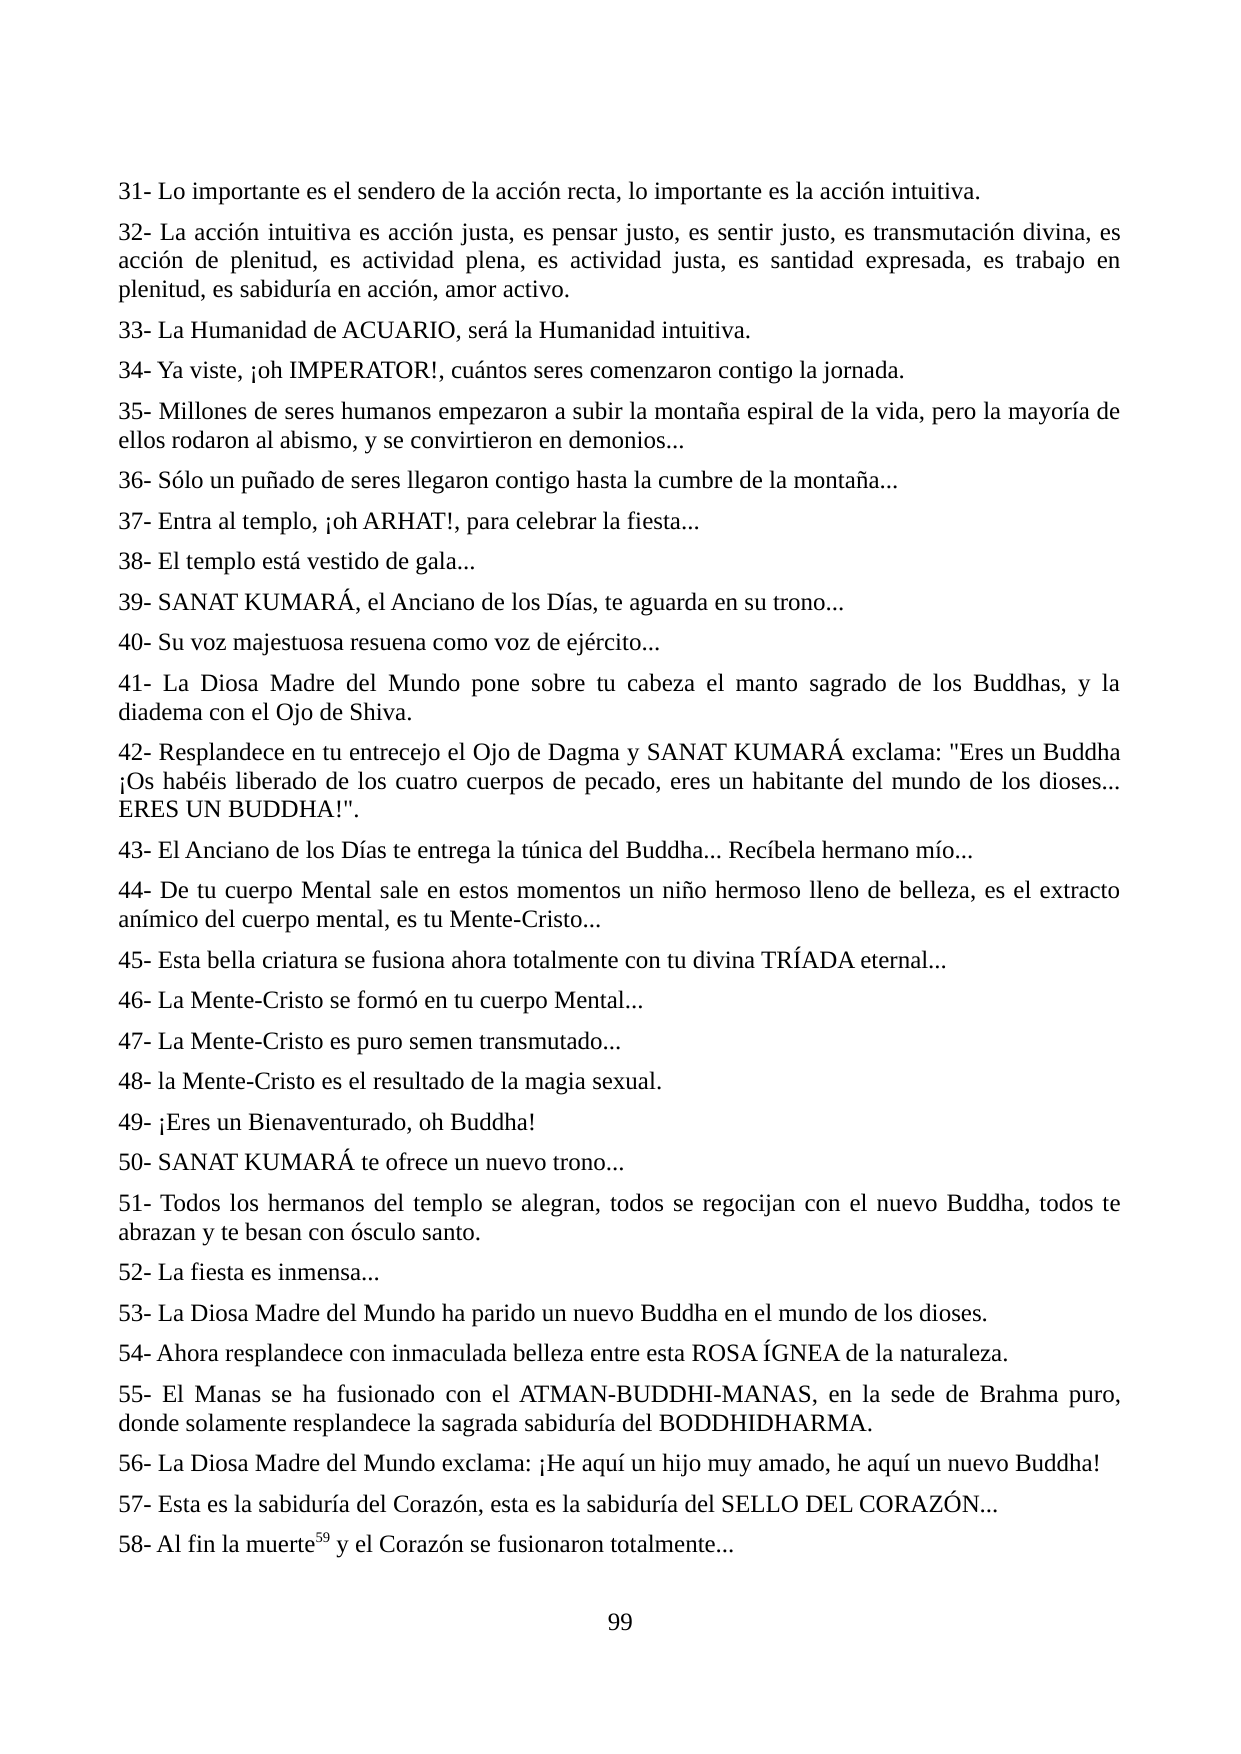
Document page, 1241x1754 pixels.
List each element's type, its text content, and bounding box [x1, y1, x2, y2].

text 45- Esta bella criatura se fusiona ahora totalmente con tu divina TRÍADA eternal... [118, 945, 1122, 974]
text 51- Todos los hermanos del templo se alegran, todos se regocijan con el nuevo Buddha, todos te abrazan y te besan con ósculo santo. [118, 1188, 1122, 1246]
text 41- La Diosa Madre del Mundo pone sobre tu cabeza el manto sagrado de los Buddhas, y la diadema con el Ojo de Shiva. [118, 668, 1122, 725]
text 36- Sólo un puñado de seres llegaron contigo hasta la cumbre de la montaña... [118, 465, 1122, 494]
text 46- La Mente-Cristo se formó en tu cuerpo Mental... [118, 985, 1122, 1014]
text 43- El Anciano de los Días te entrega la túnica del Buddha... Recíbela hermano mío... [118, 835, 1122, 864]
text 48- la Mente-Cristo es el resultado de la magia sexual. [118, 1066, 1122, 1095]
text 38- El templo está vestido de gala... [118, 546, 1122, 575]
text 47- La Mente-Cristo es puro semen transmutado... [118, 1026, 1122, 1055]
text 50- SANAT KUMARÁ te ofrece un nuevo trono... [118, 1147, 1122, 1176]
text 53- La Diosa Madre del Mundo ha parido un nuevo Buddha en el mundo de los dioses. [118, 1298, 1122, 1327]
text 34- Ya viste, ¡oh IMPERATOR!, cuántos seres comenzaron contigo la jornada. [118, 355, 1122, 384]
text 37- Entra al templo, ¡oh ARHAT!, para celebrar la fiesta... [118, 506, 1122, 534]
text 56- La Diosa Madre del Mundo exclama: ¡He aquí un hijo muy amado, he aquí un nuevo Buddha! [118, 1448, 1122, 1477]
text 55- El Manas se ha fusionado con el ATMAN-BUDDHI-MANAS, en la sede de Brahma puro, donde solamente resplandece la sagrada sabiduría del BODDHIDHARMA. [118, 1379, 1122, 1436]
text 42- Resplandece en tu entrecejo el Ojo de Dagma y SANAT KUMARÁ exclama: "Eres un Buddha ¡Os habéis liberado de los cuatro cuerpos de pecado, eres un habitante del mundo de los dioses... ERES UN BUDDHA!". [118, 737, 1122, 823]
text 57- Esta es la sabiduría del Corazón, esta es la sabiduría del SELLO DEL CORAZÓN... [118, 1489, 1122, 1517]
text 32- La acción intuitiva es acción justa, es pensar justo, es sentir justo, es transmutación divina, es acción de plenitud, es actividad plena, es actividad justa, es santidad expresada, es trabajo en plenitud, es sabiduría en acción, amor activo. [118, 217, 1122, 303]
text 49- ¡Eres un Bienaventurado, oh Buddha! [118, 1107, 1122, 1136]
text 44- De tu cuerpo Mental sale en estos momentos un niño hermoso lleno de belleza, es el extracto anímico del cuerpo mental, es tu Mente-Cristo... [118, 876, 1122, 933]
text 33- La Humanidad de ACUARIO, será la Humanidad intuitiva. [118, 315, 1122, 344]
text 39- SANAT KUMARÁ, el Anciano de los Días, te aguarda en su trono... [118, 587, 1122, 616]
text 52- La fiesta es inmensa... [118, 1257, 1122, 1286]
text 40- Su voz majestuosa resuena como voz de ejército... [118, 627, 1122, 656]
text 31- Lo importante es el sendero de la acción recta, lo importante es la acción intuitiva. [118, 176, 1122, 205]
text 54- Ahora resplandece con inmaculada belleza entre esta ROSA ÍGNEA de la naturaleza. [118, 1338, 1122, 1367]
text 58- Al fin la muerte y el Corazón se fusionaron totalmente... [118, 1529, 1122, 1558]
text 35- Millones de seres humanos empezaron a subir la montaña espiral de la vida, pero la mayoría de ellos rodaron al abismo, y se convirtieron en demonios... [118, 396, 1122, 453]
